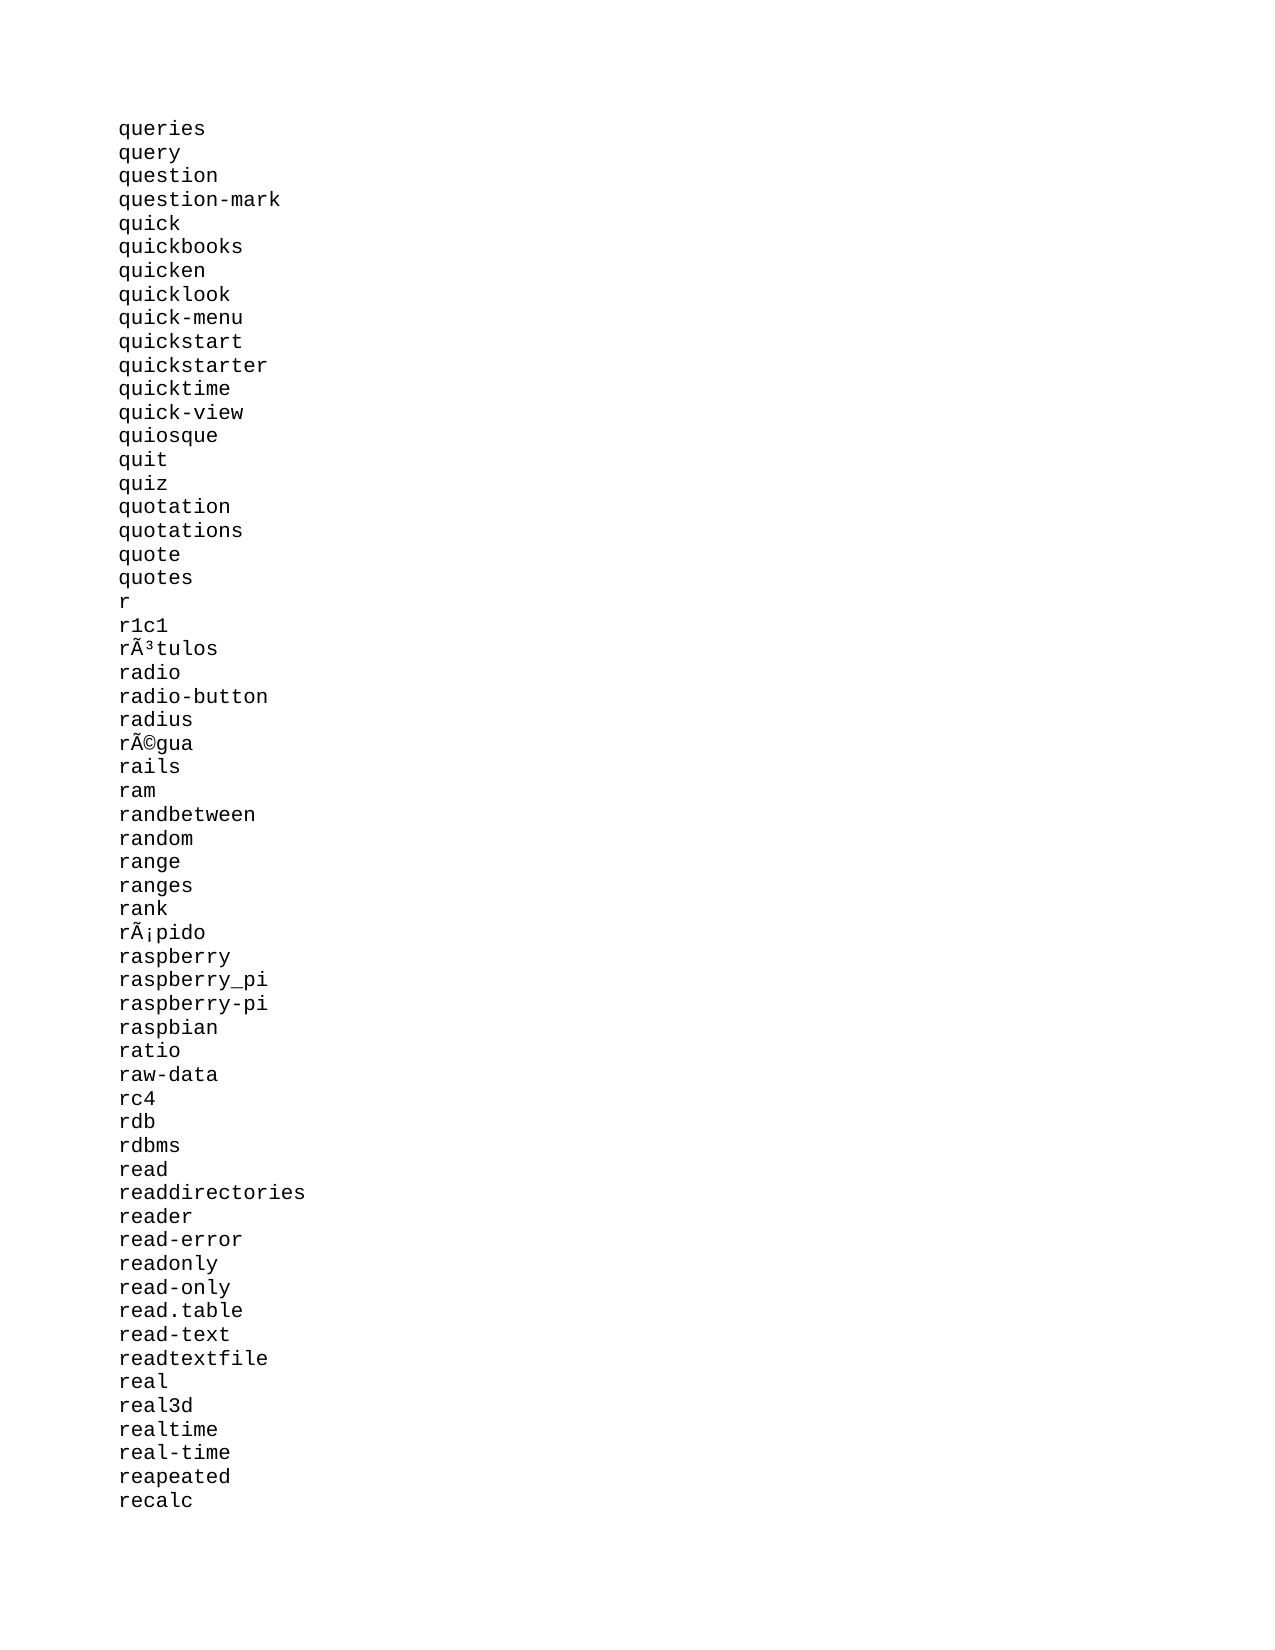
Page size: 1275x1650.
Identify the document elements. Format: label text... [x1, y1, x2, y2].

text read.table [118, 1300, 1157, 1324]
text quickstart [118, 331, 1157, 354]
text quit [118, 449, 1157, 473]
text quick [118, 213, 1157, 236]
text quicktime [118, 378, 1157, 402]
text quickbooks [118, 236, 1157, 260]
text quickstarter [118, 354, 1157, 378]
text quick-view [118, 402, 1157, 426]
text quicklook [118, 284, 1157, 307]
text real [118, 1371, 1157, 1395]
text question-mark [118, 189, 1157, 213]
text rc4 [118, 1088, 1157, 1111]
text raspberry_pi [118, 969, 1157, 993]
text read-error [118, 1229, 1157, 1253]
text reader [118, 1206, 1157, 1229]
text quotations [118, 520, 1157, 544]
text rÃ¡pido [118, 922, 1157, 946]
text rank [118, 898, 1157, 922]
text radio [118, 662, 1157, 686]
text ranges [118, 875, 1157, 898]
text queries [118, 118, 1157, 142]
text read-only [118, 1277, 1157, 1300]
text reapeated [118, 1466, 1157, 1489]
text raw-data [118, 1064, 1157, 1088]
text raspbian [118, 1017, 1157, 1040]
text r [118, 591, 1157, 615]
text radius [118, 709, 1157, 733]
text rails [118, 757, 1157, 780]
text quick-menu [118, 307, 1157, 331]
text readdirectories [118, 1182, 1157, 1206]
text quotes [118, 567, 1157, 591]
text r1c1 [118, 615, 1157, 638]
text readonly [118, 1253, 1157, 1277]
text random [118, 827, 1157, 851]
text range [118, 851, 1157, 875]
text quiz [118, 473, 1157, 496]
text quotation [118, 496, 1157, 520]
text query [118, 142, 1157, 165]
text question [118, 165, 1157, 189]
text rÃ³tulos [118, 638, 1157, 662]
text quote [118, 544, 1157, 567]
text recalc [118, 1489, 1157, 1513]
text realtime [118, 1419, 1157, 1442]
text rdb [118, 1111, 1157, 1135]
text raspberry [118, 946, 1157, 969]
text radio-button [118, 686, 1157, 709]
text ram [118, 780, 1157, 804]
text read-text [118, 1324, 1157, 1348]
text ratio [118, 1040, 1157, 1064]
text raspberry-pi [118, 993, 1157, 1017]
text real-time [118, 1442, 1157, 1466]
text rÃ©gua [118, 733, 1157, 757]
text randbetween [118, 804, 1157, 827]
text quiosque [118, 426, 1157, 449]
text read [118, 1158, 1157, 1182]
text quicken [118, 260, 1157, 284]
text rdbms [118, 1135, 1157, 1158]
text real3d [118, 1395, 1157, 1419]
text readtextfile [118, 1348, 1157, 1371]
